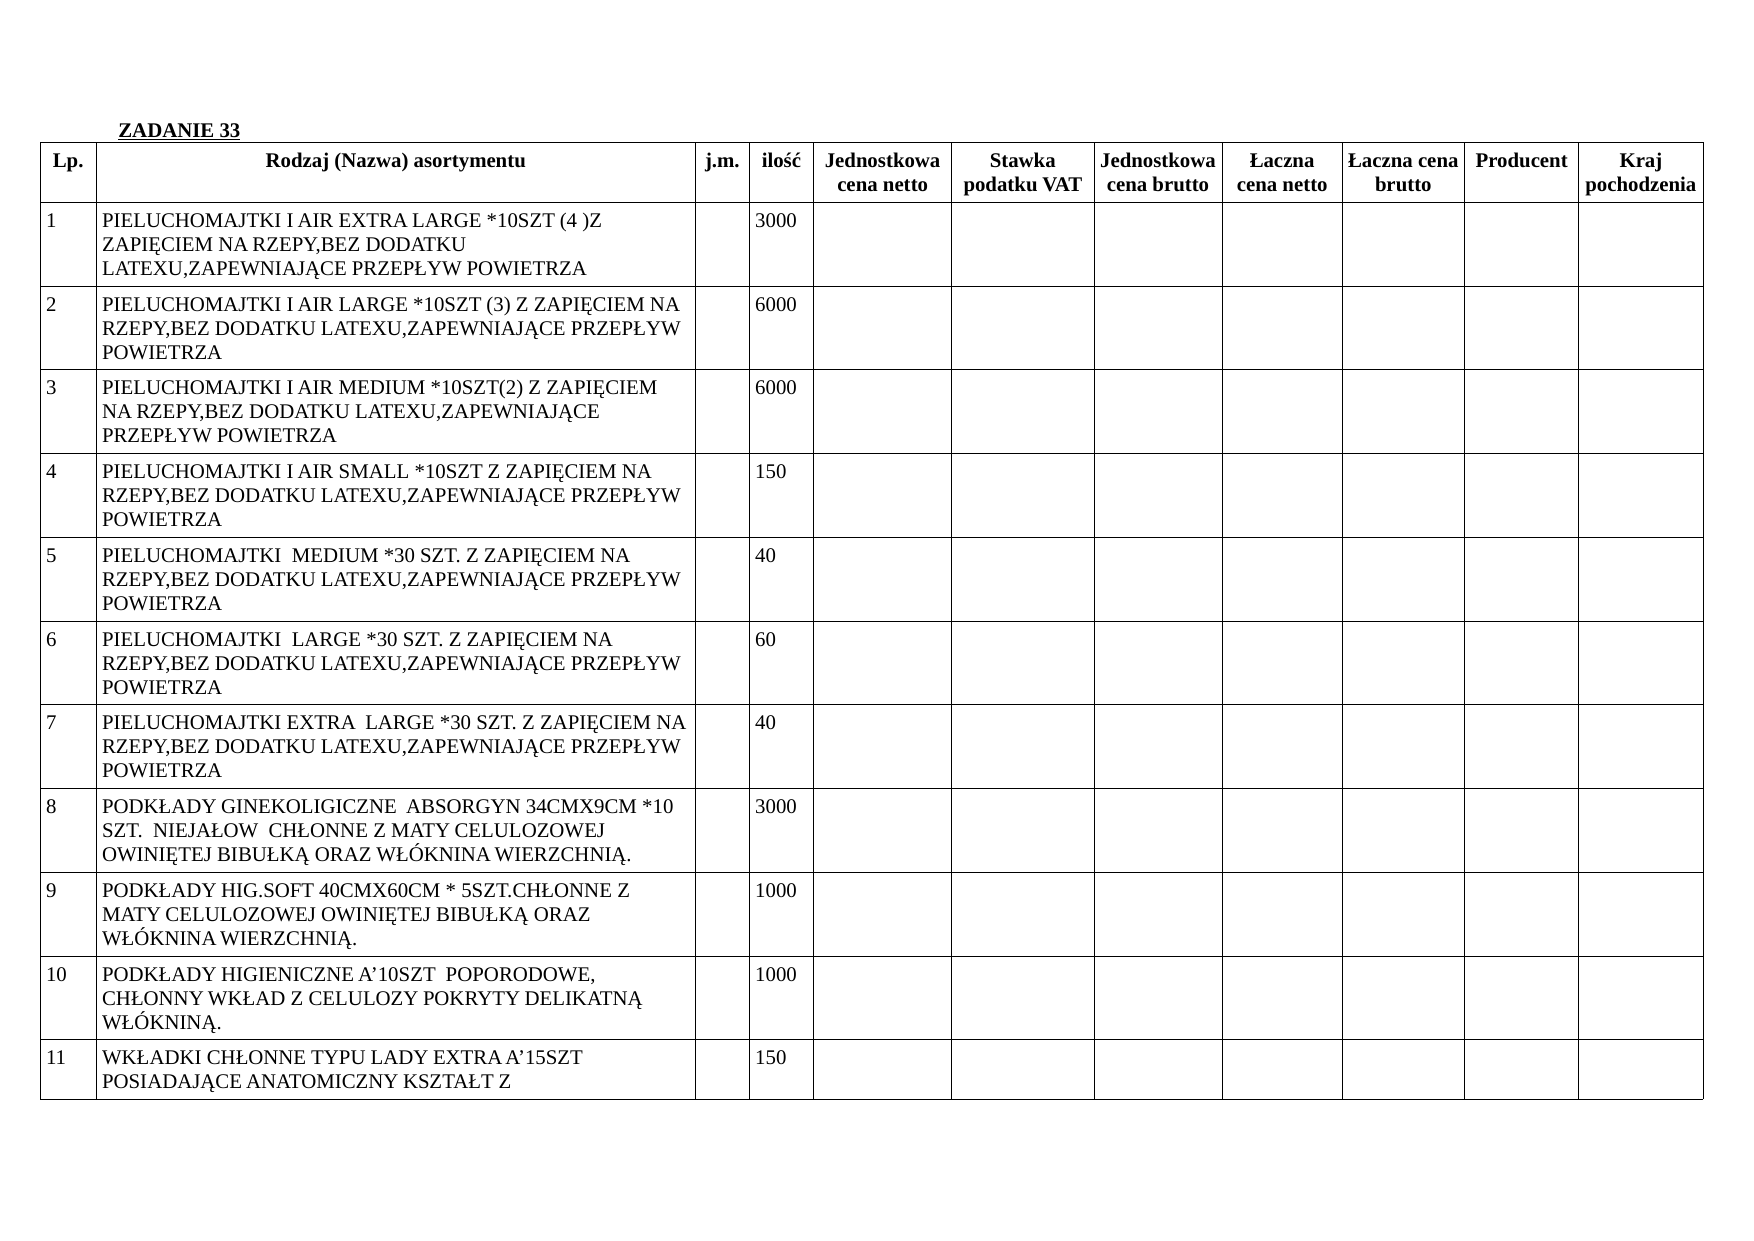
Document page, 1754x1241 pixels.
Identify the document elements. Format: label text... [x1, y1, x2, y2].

table_cell PODKŁADY HIG.SOFT 40CMX60CM * 5SZT.CHŁONNE Z MATY CELULOZOWEJ OWINIĘTEJ BIBUŁKĄ ORAZ WŁÓKNINA WIERZCHNIĄ. [97, 873, 695, 956]
table_cell [696, 873, 749, 956]
table_cell [814, 203, 951, 286]
table_header Jednostkowa cena netto [814, 143, 951, 202]
table_cell [696, 203, 749, 286]
table_cell [1223, 203, 1342, 286]
table_cell [696, 287, 749, 369]
table_cell [814, 705, 951, 788]
table_cell [1465, 622, 1578, 704]
table_cell [1465, 789, 1578, 872]
table_cell [1579, 705, 1703, 788]
table_cell [1223, 370, 1342, 453]
table_cell [814, 873, 951, 956]
table_cell [952, 622, 1094, 704]
table_cell [1223, 287, 1342, 369]
table_cell [1579, 454, 1703, 537]
table_cell [952, 1040, 1094, 1099]
table_cell 9 [41, 873, 96, 956]
table_cell [814, 957, 951, 1039]
table_cell [1343, 705, 1464, 788]
table_header Producent [1465, 143, 1578, 202]
table_header ilość [750, 143, 813, 202]
table_cell [952, 789, 1094, 872]
table_cell [1223, 705, 1342, 788]
table_cell [1465, 538, 1578, 621]
table_header Kraj pochodzenia [1579, 143, 1703, 202]
table_cell [1223, 454, 1342, 537]
table_cell PIELUCHOMAJTKI I AIR EXTRA LARGE *10SZT (4 )Z ZAPIĘCIEM NA RZEPY,BEZ DODATKU LATEXU,ZAPEWNIAJĄCE PRZEPŁYW POWIETRZA [97, 203, 695, 286]
table_cell [1095, 789, 1222, 872]
table_cell 1000 [750, 957, 813, 1039]
table_cell [814, 538, 951, 621]
table_header Lp. [41, 143, 96, 202]
table_cell 1 [41, 203, 96, 286]
table_cell 150 [750, 1040, 813, 1099]
table_cell [1579, 370, 1703, 453]
table_cell [1223, 538, 1342, 621]
table_cell [1579, 873, 1703, 956]
table_cell 3000 [750, 789, 813, 872]
text ZADANIE 33 [118, 118, 1636, 142]
table_cell [1095, 957, 1222, 1039]
table_cell [952, 873, 1094, 956]
table_cell PIELUCHOMAJTKI I AIR LARGE *10SZT (3) Z ZAPIĘCIEM NA RZEPY,BEZ DODATKU LATEXU,ZAPEWNIAJĄCE PRZEPŁYW POWIETRZA [97, 287, 695, 369]
table_cell [1579, 538, 1703, 621]
table_cell [1095, 203, 1222, 286]
table_cell [1579, 957, 1703, 1039]
table_cell [696, 538, 749, 621]
table_cell 60 [750, 622, 813, 704]
table_header Stawka podatku VAT [952, 143, 1094, 202]
table_header j.m. [696, 143, 749, 202]
table_cell [1095, 454, 1222, 537]
table_cell 150 [750, 454, 813, 537]
table_cell [1095, 873, 1222, 956]
table_cell [1095, 622, 1222, 704]
table_cell [814, 454, 951, 537]
table_cell 11 [41, 1040, 96, 1099]
table_cell 6000 [750, 370, 813, 453]
table_cell [1465, 873, 1578, 956]
table_cell [814, 622, 951, 704]
table_cell PODKŁADY HIGIENICZNE A’10SZT POPORODOWE, CHŁONNY WKŁAD Z CELULOZY POKRYTY DELIKATNĄ WŁÓKNINĄ. [97, 957, 695, 1039]
table_cell [1223, 622, 1342, 704]
table_cell 40 [750, 538, 813, 621]
table_cell [696, 370, 749, 453]
table_cell [1343, 203, 1464, 286]
table_cell PIELUCHOMAJTKI I AIR MEDIUM *10SZT(2) Z ZAPIĘCIEM NA RZEPY,BEZ DODATKU LATEXU,ZAPEWNIAJĄCE PRZEPŁYW POWIETRZA [97, 370, 695, 453]
table_cell [1579, 622, 1703, 704]
table_cell [1095, 287, 1222, 369]
table_cell [1095, 538, 1222, 621]
table_cell 5 [41, 538, 96, 621]
table_cell 6 [41, 622, 96, 704]
table_cell [1579, 203, 1703, 286]
table_cell [1095, 370, 1222, 453]
table_cell [1343, 287, 1464, 369]
table_cell [1223, 957, 1342, 1039]
table_cell [1343, 1040, 1464, 1099]
table_cell [696, 1040, 749, 1099]
table_cell [952, 203, 1094, 286]
table_cell [1095, 1040, 1222, 1099]
table_cell [1579, 789, 1703, 872]
table_cell [1465, 705, 1578, 788]
table_cell [1343, 370, 1464, 453]
table_cell 10 [41, 957, 96, 1039]
table_cell 6000 [750, 287, 813, 369]
table_cell PIELUCHOMAJTKI I AIR SMALL *10SZT Z ZAPIĘCIEM NA RZEPY,BEZ DODATKU LATEXU,ZAPEWNIAJĄCE PRZEPŁYW POWIETRZA [97, 454, 695, 537]
table_cell [1465, 454, 1578, 537]
table_cell PIELUCHOMAJTKI EXTRA LARGE *30 SZT. Z ZAPIĘCIEM NA RZEPY,BEZ DODATKU LATEXU,ZAPEWNIAJĄCE PRZEPŁYW POWIETRZA [97, 705, 695, 788]
table_cell [1465, 1040, 1578, 1099]
table_cell [696, 705, 749, 788]
table_cell [952, 370, 1094, 453]
table_cell 7 [41, 705, 96, 788]
table_cell [1579, 1040, 1703, 1099]
table_cell [1465, 370, 1578, 453]
table_cell [1223, 1040, 1342, 1099]
table_cell [1095, 705, 1222, 788]
table_cell [952, 287, 1094, 369]
table_cell [1343, 454, 1464, 537]
table_cell [1343, 873, 1464, 956]
table_cell [1343, 622, 1464, 704]
table_cell [952, 454, 1094, 537]
table_header Łaczna cena netto [1223, 143, 1342, 202]
table_cell 4 [41, 454, 96, 537]
table_cell [1223, 789, 1342, 872]
table_cell PODKŁADY GINEKOLIGICZNE ABSORGYN 34CMX9CM *10 SZT. NIEJAŁOW CHŁONNE Z MATY CELULOZOWEJ OWINIĘTEJ BIBUŁKĄ ORAZ WŁÓKNINA WIERZCHNIĄ. [97, 789, 695, 872]
table_cell [696, 622, 749, 704]
table_cell 3000 [750, 203, 813, 286]
table_cell [1465, 957, 1578, 1039]
table_cell [1343, 789, 1464, 872]
table_header Jednostkowa cena brutto [1095, 143, 1222, 202]
table_cell [814, 287, 951, 369]
table_cell [814, 789, 951, 872]
table_cell [952, 957, 1094, 1039]
table_cell [1465, 203, 1578, 286]
table_cell PIELUCHOMAJTKI MEDIUM *30 SZT. Z ZAPIĘCIEM NA RZEPY,BEZ DODATKU LATEXU,ZAPEWNIAJĄCE PRZEPŁYW POWIETRZA [97, 538, 695, 621]
table_cell [814, 370, 951, 453]
table_cell [1465, 287, 1578, 369]
table_cell [1343, 957, 1464, 1039]
table_cell WKŁADKI CHŁONNE TYPU LADY EXTRA A’15SZT POSIADAJĄCE ANATOMICZNY KSZTAŁT Z [97, 1040, 695, 1099]
table_cell [952, 538, 1094, 621]
table_cell 1000 [750, 873, 813, 956]
table_cell 2 [41, 287, 96, 369]
table_cell PIELUCHOMAJTKI LARGE *30 SZT. Z ZAPIĘCIEM NA RZEPY,BEZ DODATKU LATEXU,ZAPEWNIAJĄCE PRZEPŁYW POWIETRZA [97, 622, 695, 704]
table_cell [696, 789, 749, 872]
table_cell 40 [750, 705, 813, 788]
table_cell [696, 454, 749, 537]
table_cell 3 [41, 370, 96, 453]
table_cell [1579, 287, 1703, 369]
table_cell 8 [41, 789, 96, 872]
table_cell [1343, 538, 1464, 621]
table_cell [814, 1040, 951, 1099]
table_cell [1223, 873, 1342, 956]
table_header Rodzaj (Nazwa) asortymentu [97, 143, 695, 202]
table_cell [696, 957, 749, 1039]
table_header Łaczna cena brutto [1343, 143, 1464, 202]
table_cell [952, 705, 1094, 788]
